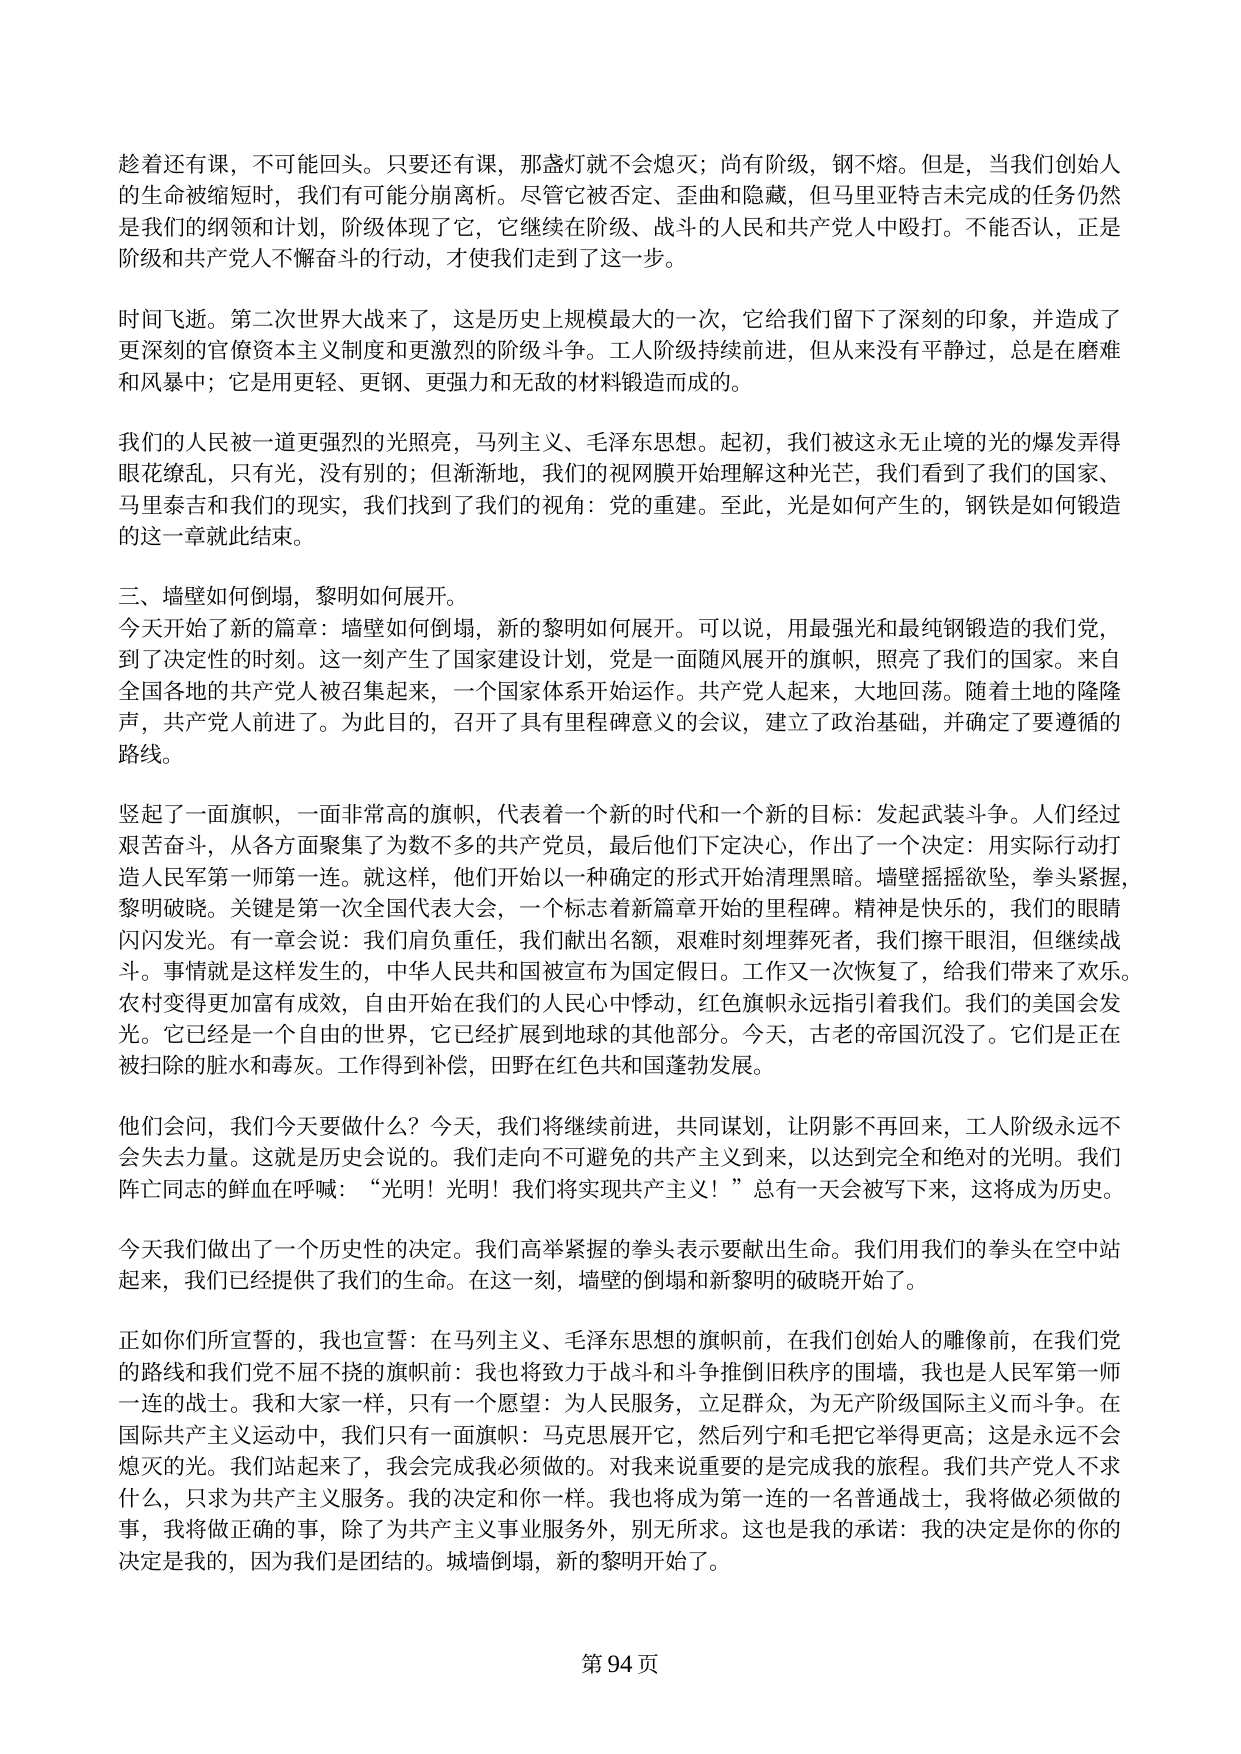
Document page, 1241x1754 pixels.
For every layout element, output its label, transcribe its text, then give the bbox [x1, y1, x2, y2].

text 三、墙壁如何倒塌，黎明如何展开。 [118, 579, 1122, 611]
text 他们会问，我们今天要做什么？今天，我们将继续前进，共同谋划，让阴影不再回来，工人阶级永远不会失去力量。这就是历史会说的。我们走向不可避免的共产主义到来，以达到完全和绝对的光明。我们阵亡同志的鲜血在呼喊：“光明！光明！我们将实现共产主义！”总有一天会被写下来，这将成为历史。 [118, 1109, 1122, 1203]
text 今天开始了新的篇章：墙壁如何倒塌，新的黎明如何展开。可以说，用最强光和最纯钢锻造的我们党，到了决定性的时刻。这一刻产生了国家建设计划，党是一面随风展开的旗帜，照亮了我们的国家。来自全国各地的共产党人被召集起来，一个国家体系开始运作。共产党人起来，大地回荡。随着土地的隆隆声，共产党人前进了。为此目的，召开了具有里程碑意义的会议，建立了政治基础，并确定了要遵循的路线。 [118, 611, 1122, 768]
text 今天我们做出了一个历史性的决定。我们高举紧握的拳头表示要献出生命。我们用我们的拳头在空中站起来，我们已经提供了我们的生命。在这一刻，墙壁的倒塌和新黎明的破晓开始了。 [118, 1232, 1122, 1295]
text 正如你们所宣誓的，我也宣誓：在马列主义、毛泽东思想的旗帜前，在我们创始人的雕像前，在我们党的路线和我们党不屈不挠的旗帜前：我也将致力于战斗和斗争推倒旧秩序的围墙，我也是人民军第一师一连的战士。我和大家一样，只有一个愿望：为人民服务，立足群众，为无产阶级国际主义而斗争。在国际共产主义运动中，我们只有一面旗帜：马克思展开它，然后列宁和毛把它举得更高；这是永远不会熄灭的光。我们站起来了，我会完成我必须做的。对我来说重要的是完成我的旅程。我们共产党人不求什么，只求为共产主义服务。我的决定和你一样。我也将成为第一连的一名普通战士，我将做必须做的事，我将做正确的事，除了为共产主义事业服务外，别无所求。这也是我的承诺：我的决定是你的你的决定是我的，因为我们是团结的。城墙倒塌，新的黎明开始了。 [118, 1324, 1122, 1575]
text 我们的人民被一道更强烈的光照亮，马列主义、毛泽东思想。起初，我们被这永无止境的光的爆发弄得眼花缭乱，只有光，没有别的；但渐渐地，我们的视网膜开始理解这种光芒，我们看到了我们的国家、马里泰吉和我们的现实，我们找到了我们的视角：党的重建。至此，光是如何产生的，钢铁是如何锻造的这一章就此结束。 [118, 425, 1122, 551]
text 趁着还有课，不可能回头。只要还有课，那盏灯就不会熄灭；尚有阶级，钢不熔。但是，当我们创始人的生命被缩短时，我们有可能分崩离析。尽管它被否定、歪曲和隐藏，但马里亚特吉未完成的任务仍然是我们的纲领和计划，阶级体现了它，它继续在阶级、战斗的人民和共产党人中殴打。不能否认，正是阶级和共产党人不懈奋斗的行动，才使我们走到了这一步。 [118, 147, 1122, 273]
text 时间飞逝。第二次世界大战来了，这是历史上规模最大的一次，它给我们留下了深刻的印象，并造成了更深刻的官僚资本主义制度和更激烈的阶级斗争。工人阶级持续前进，但从来没有平静过，总是在磨难和风暴中；它是用更轻、更钢、更强力和无敌的材料锻造而成的。 [118, 302, 1122, 396]
text 竖起了一面旗帜，一面非常高的旗帜，代表着一个新的时代和一个新的目标：发起武装斗争。人们经过艰苦奋斗，从各方面聚集了为数不多的共产党员，最后他们下定决心，作出了一个决定：用实际行动打造人民军第一师第一连。就这样，他们开始以一种确定的形式开始清理黑暗。墙壁摇摇欲坠，拳头紧握，黎明破晓。关键是第一次全国代表大会，一个标志着新篇章开始的里程碑。精神是快乐的，我们的眼睛闪闪发光。有一章会说：我们肩负重任，我们献出名额，艰难时刻埋葬死者，我们擦干眼泪，但继续战斗。事情就是这样发生的，中华人民共和国被宣布为国定假日。工作又一次恢复了，给我们带来了欢乐。农村变得更加富有成效，自由开始在我们的人民心中悸动，红色旗帜永远指引着我们。我们的美国会发光。它已经是一个自由的世界，它已经扩展到地球的其他部分。今天，古老的帝国沉没了。它们是正在被扫除的脏水和毒灰。工作得到补偿，田野在红色共和国蓬勃发展。 [118, 797, 1122, 1080]
